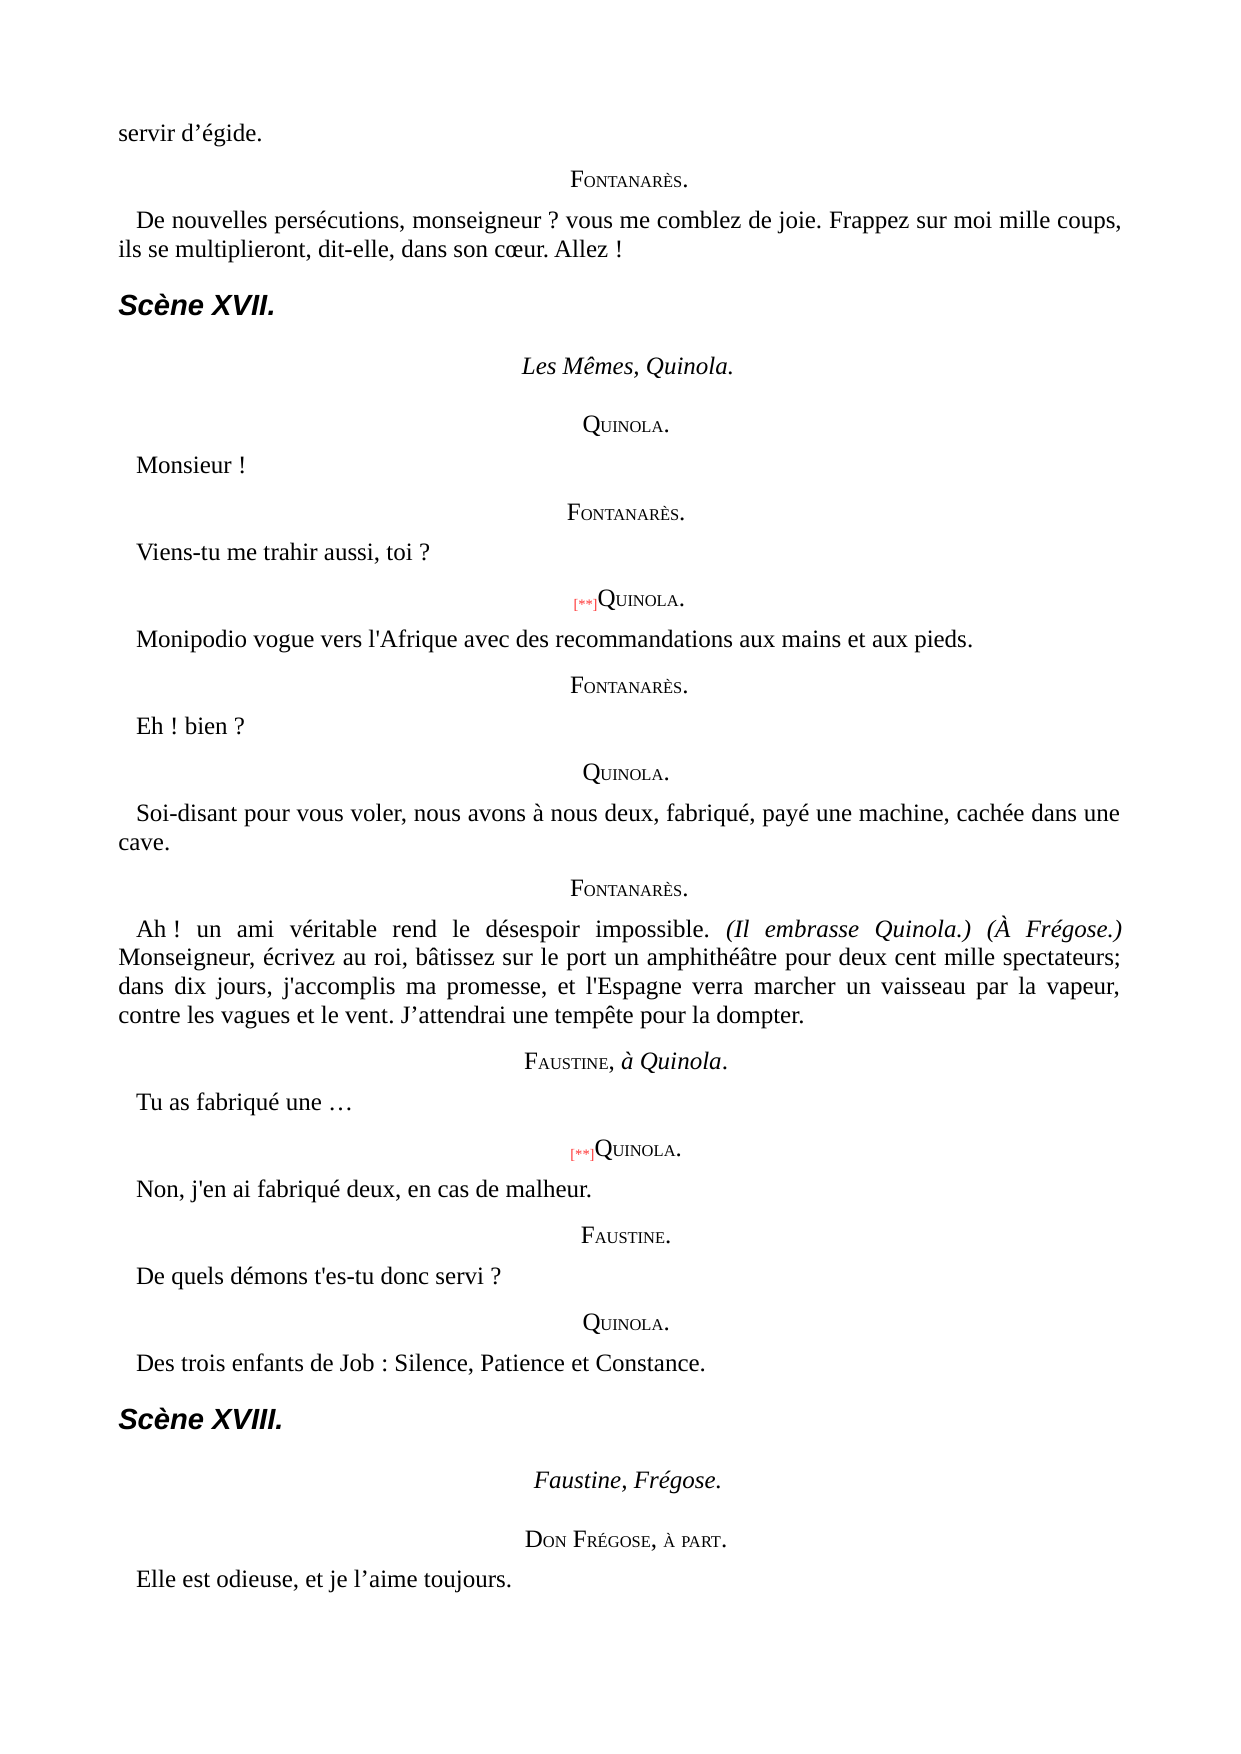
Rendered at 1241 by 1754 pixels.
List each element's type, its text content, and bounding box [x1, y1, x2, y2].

subtitle Scène XVIII. [118, 1402, 1122, 1435]
text Fontanarès. [118, 497, 1122, 525]
text Eh ! bien ? [118, 711, 1122, 740]
text Quinola. [118, 1307, 1122, 1336]
text servir d’égide. [118, 118, 1122, 147]
text Fontanarès. [118, 671, 1122, 699]
text Faustine, Frégose. [118, 1465, 1122, 1494]
text Elle est odieuse, et je l’aime toujours. [118, 1564, 1122, 1593]
subtitle Scène XVII. [118, 288, 1122, 321]
text Les Mêmes, Quinola. [118, 351, 1122, 380]
text De quels démons t'es-tu donc servi ? [118, 1261, 1122, 1290]
text Faustine, à Quinola. [118, 1046, 1122, 1075]
text Tu as fabriqué une … [118, 1087, 1122, 1116]
text Viens-tu me trahir aussi, toi ? [118, 537, 1122, 566]
text [**]Quinola. [118, 1133, 1122, 1162]
text Monipodio vogue vers l'Afrique avec des recommandations aux mains et aux pieds. [118, 624, 1122, 653]
text Ah ! un ami véritable rend le désespoir impossible. (Il embrasse Quinola.) (À Frégose.) Monseigneur, écrivez au roi, bâtissez sur le port un amphithéâtre pour deux cent mille spectateurs; dans dix jours, j'accomplis ma promesse, et l'Espagne verra marcher un vaisseau par la vapeur, contre les vagues et le vent. J’attendrai une tempête pour la dompter. [118, 914, 1122, 1029]
text Don Frégose, à part. [118, 1524, 1122, 1552]
text Quinola. [118, 409, 1122, 438]
text Des trois enfants de Job : Silence, Patience et Constance. [118, 1348, 1122, 1377]
text [**]Quinola. [118, 583, 1122, 612]
text Non, j'en ai fabriqué deux, en cas de malheur. [118, 1174, 1122, 1203]
text Fontanarès. [118, 164, 1122, 193]
text Faustine. [118, 1220, 1122, 1249]
text Quinola. [118, 757, 1122, 786]
text Fontanarès. [118, 873, 1122, 902]
text De nouvelles persécutions, monseigneur ? vous me comblez de joie. Frappez sur moi mille coups, ils se multiplieront, dit-elle, dans son cœur. Allez ! [118, 205, 1122, 263]
text Monsieur ! [118, 450, 1122, 479]
text Soi-disant pour vous voler, nous avons à nous deux, fabriqué, payé une machine, cachée dans une cave. [118, 798, 1122, 856]
